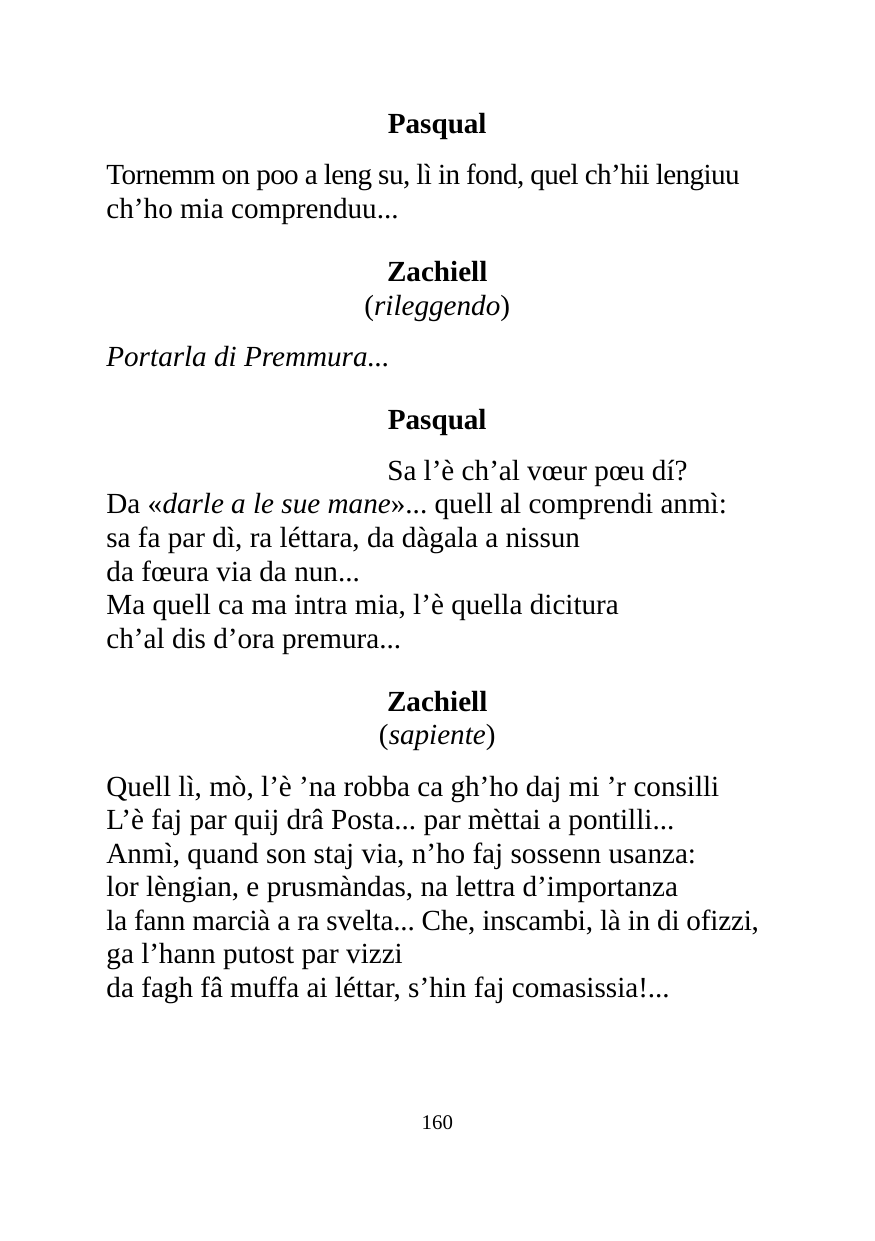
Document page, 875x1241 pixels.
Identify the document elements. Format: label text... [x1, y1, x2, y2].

text Portarla di Premmura... [106, 339, 768, 372]
text lor lèngian, e prusmàndas, na lettra d’importanza [106, 869, 768, 903]
text la fann marcià a ra svelta... Che, inscambi, là in di ofizzi, [106, 903, 768, 936]
text ch’al dis d’ora premura... [106, 621, 768, 654]
text Quell lì, mò, l’è ’na robba ca gh’ho daj mi ’r consilli [106, 769, 768, 802]
text da fœura via da nun... [106, 554, 768, 587]
text sa fa par dì, ra léttara, da dàgala a nissun [106, 520, 768, 554]
text Sa l’è ch’al vœur pœu dí? [106, 453, 768, 487]
text Pasqual [106, 402, 768, 435]
text Zachiell (sapiente) [106, 684, 768, 751]
text Ma quell ca ma intra mia, l’è quella dicitura [106, 587, 768, 621]
text ga l’hann putost par vizzi [106, 936, 768, 970]
text L’è faj par quij drâ Posta... par mèttai a pontilli... [106, 802, 768, 836]
text Anmì, quand son staj via, n’ho faj sossenn usanza: [106, 836, 768, 869]
text Tornemm on poo a leng su, lì in fond, quel ch’hii lengiuu [106, 157, 768, 191]
text Zachiell (rileggendo) [106, 254, 768, 321]
text Pasqual [106, 106, 768, 140]
text Da «darle a le sue mane»... quell al comprendi anmì: [106, 487, 768, 520]
text da fagh fâ muffa ai léttar, s’hin faj comasissia!... [106, 970, 768, 1003]
text ch’ho mia comprenduu... [106, 191, 768, 224]
